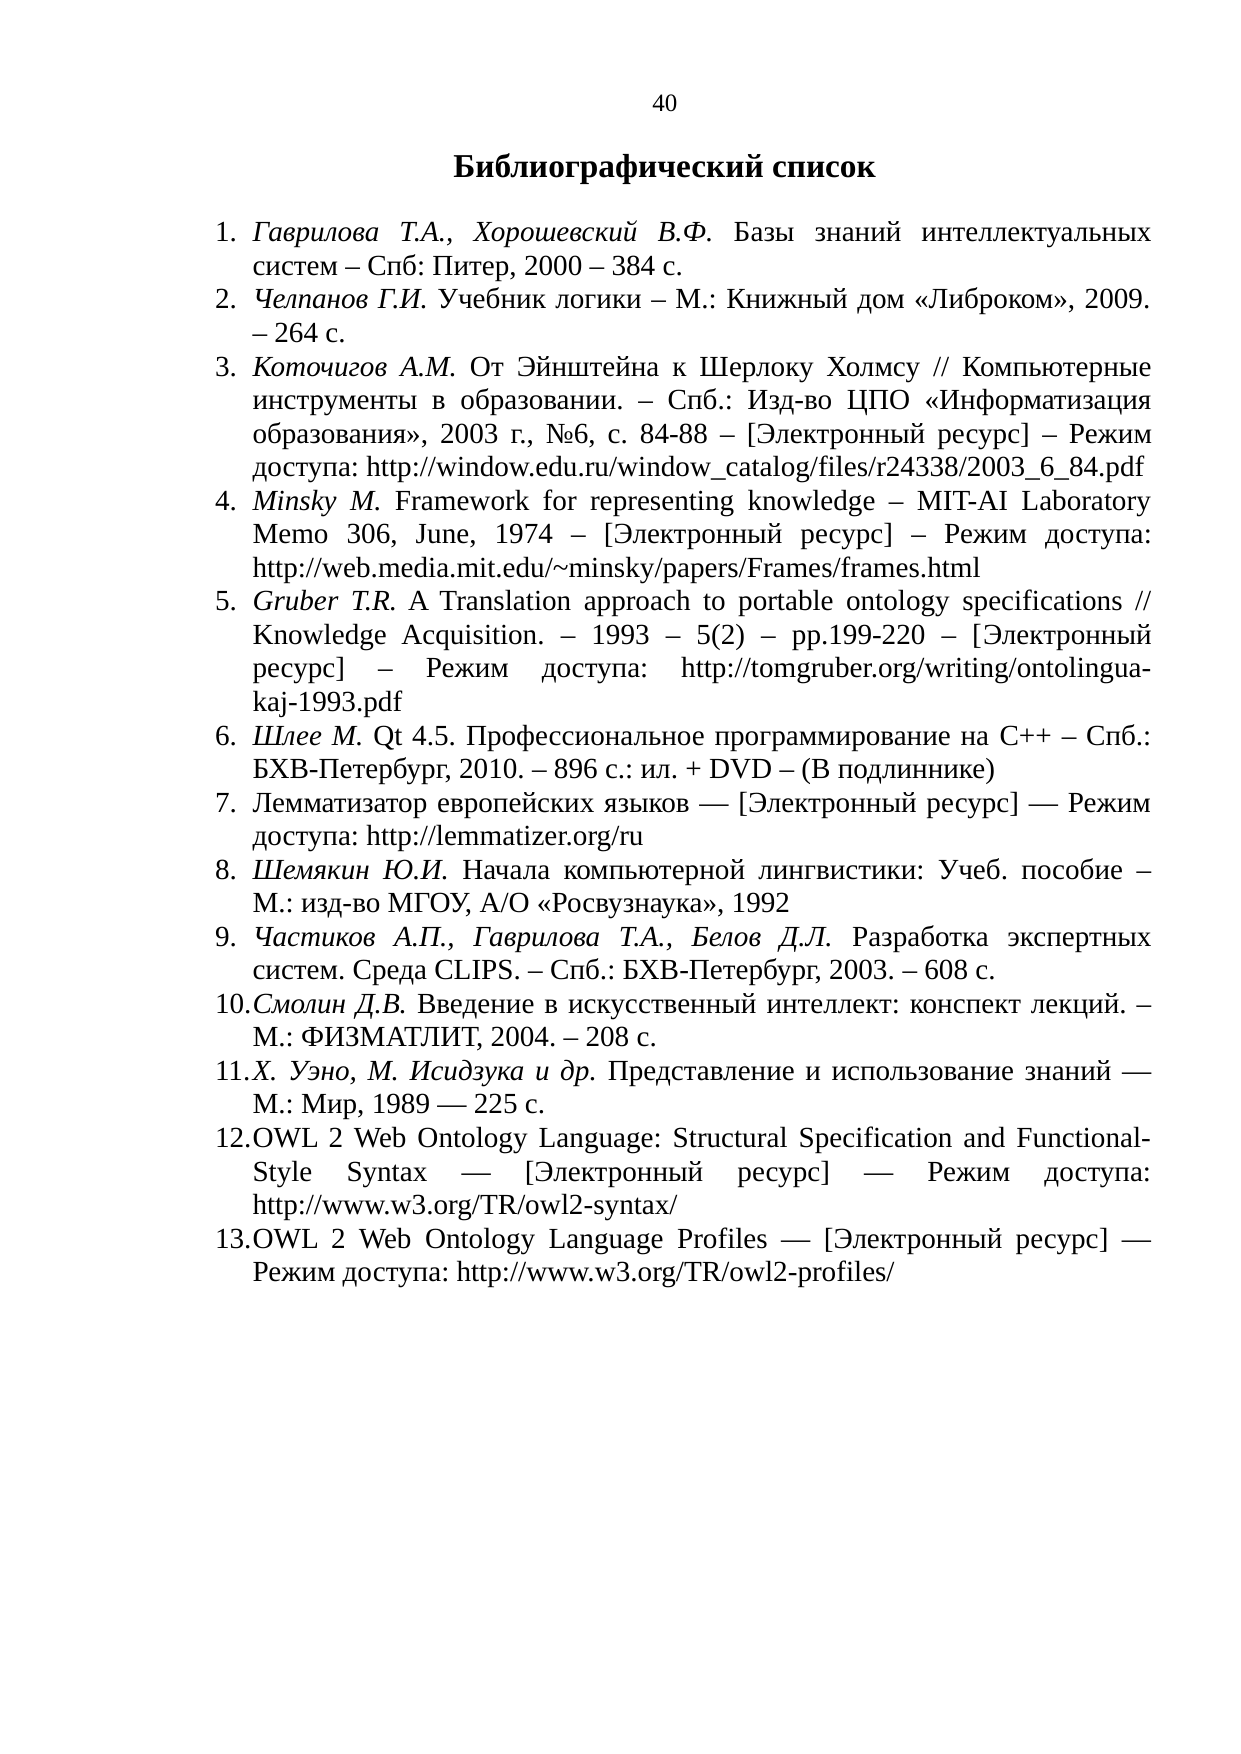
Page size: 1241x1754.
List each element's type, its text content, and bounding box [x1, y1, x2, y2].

list Челпанов Г.И. Учебник логики – М.: Книжный дом «Либроком», 2009. – 264 с. [215, 282, 1152, 349]
list OWL 2 Web Ontology Language: Structural Specification and Functional-Style Syntax — [Электронный ресурс] — Режим доступа: http://www.w3.org/TR/owl2-syntax/ [215, 1120, 1152, 1221]
list Gruber T.R. A Translation approach to portable ontology specifications // Knowledge Acquisition. – 1993 – 5(2) – pp.199-220 – [Электронный ресурс] – Режим доступа: http://tomgruber.org/writing/ontolingua-kaj‑1993.pdf [215, 583, 1152, 718]
list Шлее М. Qt 4.5. Профессиональное программирование на C++ – Спб.: БХВ-Петербург, 2010. – 896 с.: ил. + DVD – (В подлиннике) [215, 718, 1152, 785]
list Лемматизатор европейских языков — [Электронный ресурс] — Режим доступа: http://lemmatizer.org/ru [215, 785, 1152, 852]
list OWL 2 Web Ontology Language Profiles — [Электронный ресурс] — Режим доступа: http://www.w3.org/TR/owl2-profiles/ [215, 1221, 1152, 1288]
list Частиков А.П., Гаврилова Т.А., Белов Д.Л. Разработка экспертных систем. Среда CLIPS. – Спб.: БХВ-Петербург, 2003. – 608 с. [215, 919, 1152, 986]
list Minsky M. Framework for representing knowledge – MIT-AI Laboratory Memo 306, June, 1974 – [Электронный ресурс] – Режим доступа: http://web.media.mit.edu/~minsky/papers/Frames/frames.html [215, 483, 1152, 583]
list Смолин Д.В. Введение в искусственный интеллект: конспект лекций. – М.: ФИЗМАТЛИТ, 2004. – 208 с. [215, 986, 1152, 1053]
list Шемякин Ю.И. Начала компьютерной лингвистики: Учеб. пособие – М.: изд-во МГОУ, А/О «Росвузнаука», 1992 [215, 852, 1152, 919]
list Коточигов А.М. От Эйнштейна к Шерлоку Холмсу // Компьютерные инструменты в образовании. – Спб.: Изд-во ЦПО «Информатизация образования», 2003 г., №6, с. 84-88 – [Электронный ресурс] – Режим доступа: http://window.edu.ru/window_catalog/files/r24338/2003_6_84.pdf [215, 349, 1152, 483]
subtitle Библиографический список [177, 147, 1152, 185]
list Х. Уэно, М. Исидзука и др. Представление и использование знаний — М.: Мир, 1989 — 225 с. [215, 1053, 1152, 1120]
list Гаврилова Т.А., Хорошевский В.Ф. Базы знаний интеллектуальных систем – Спб: Питер, 2000 – 384 с. [215, 214, 1152, 282]
